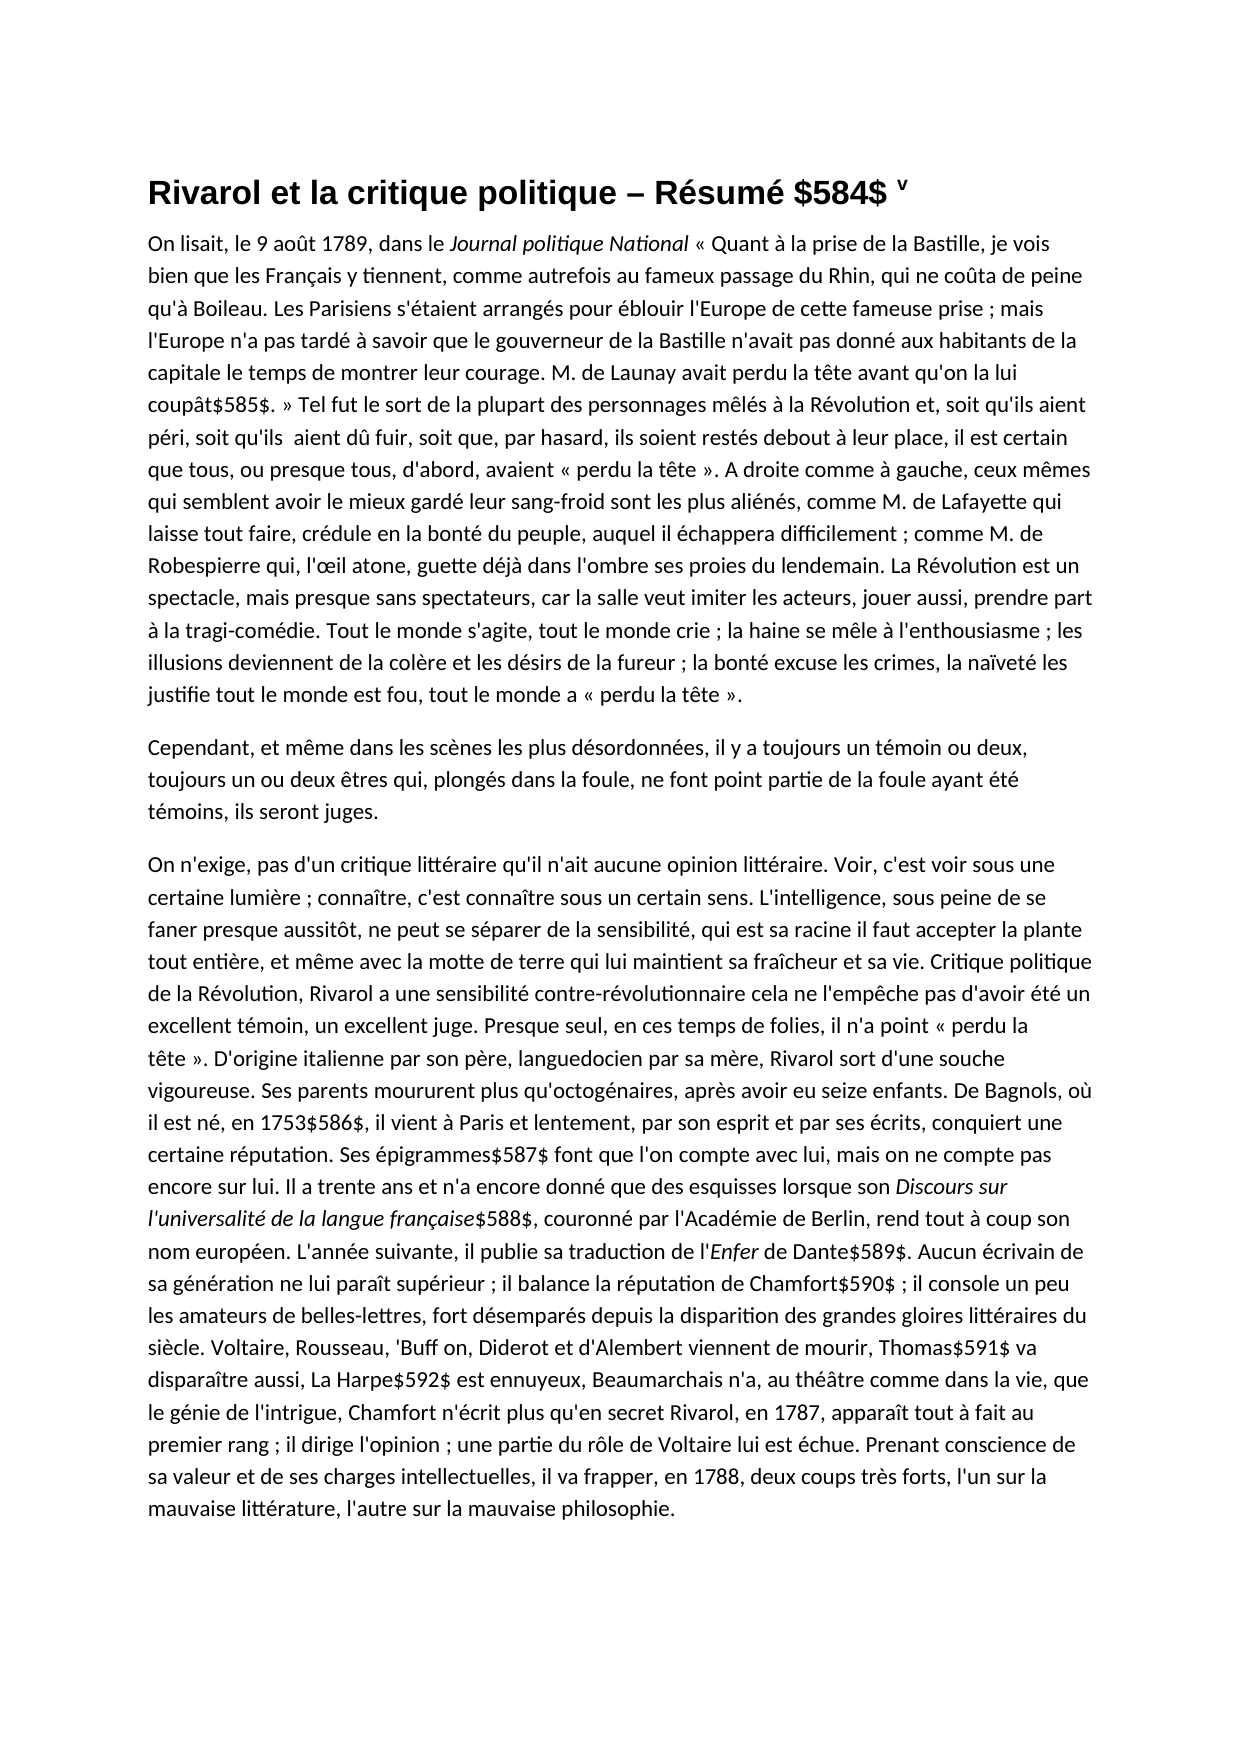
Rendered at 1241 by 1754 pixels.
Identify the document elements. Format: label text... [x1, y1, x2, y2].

text Cependant, et même dans les scènes les plus désordonnées, il y a toujours un témoin ou deux, toujours un ou deux êtres qui, plongés dans la foule, ne font point partie de la foule ayant été témoins, ils seront juges. [148, 733, 1093, 826]
text On n'exige, pas d'un critique littéraire qu'il n'ait aucune opinion littéraire. Voir, c'est voir sous une certaine lumière ; connaître, c'est connaître sous un certain sens. L'intelligence, sous peine de se faner presque aussitôt, ne peut se séparer de la sensibilité, qui est sa racine il faut accepter la plante tout entière, et même avec la motte de terre qui lui maintient sa fraîcheur et sa vie. Critique politique de la Révolution, Rivarol a une sensibilité contre-révolutionnaire cela ne l'empêche pas d'avoir été un excellent témoin, un excellent juge. Presque seul, en ces temps de folies, il n'a point « perdu la tête ». D'origine italienne par son père, languedocien par sa mère, Rivarol sort d'une souche vigoureuse. Ses parents moururent plus qu'octogénaires, après avoir eu seize enfants. De Bagnols, où il est né, en 1753$586$, il vient à Paris et lentement, par son esprit et par ses écrits, conquiert une certaine réputation. Ses épigrammes$587$ font que l'on compte avec lui, mais on ne compte pas encore sur lui. Il a trente ans et n'a encore donné que des esquisses lorsque son Discours sur l'universalité de la langue française$588$, couronné par l'Académie de Berlin, rend tout à coup son nom européen. L'année suivante, il publie sa traduction de l'Enfer de Dante$589$. Aucun écrivain de sa génération ne lui paraît supérieur ; il balance la réputation de Chamfort$590$ ; il console un peu les amateurs de belles-lettres, fort désemparés depuis la disparition des grandes gloires littéraires du siècle. Voltaire, Rousseau, 'Buff on, Diderot et d'Alembert viennent de mourir, Thomas$591$ va disparaître aussi, La Harpe$592$ est ennuyeux, Beaumarchais n'a, au théâtre comme dans la vie, que le génie de l'intrigue, Chamfort n'écrit plus qu'en secret Rivarol, en 1787, apparaît tout à fait au premier rang ; il dirige l'opinion ; une partie du rôle de Voltaire lui est échue. Prenant conscience de sa valeur et de ses charges intellectuelles, il va frapper, en 1788, deux coups très forts, l'un sur la mauvaise littérature, l'autre sur la mauvaise philosophie. [148, 851, 1093, 1522]
text On lisait, le 9 août 1789, dans le Journal politique National « Quant à la prise de la Bastille, je vois bien que les Français y tiennent, comme autrefois au fameux passage du Rhin, qui ne coûta de peine qu'à Boileau. Les Parisiens s'étaient arrangés pour éblouir l'Europe de cette fameuse prise ; mais l'Europe n'a pas tardé à savoir que le gouverneur de la Bastille n'avait pas donné aux habitants de la capitale le temps de montrer leur courage. M. de Launay avait perdu la tête avant qu'on la lui coupât$585$. » Tel fut le sort de la plupart des personnages mêlés à la Révolution et, soit qu'ils aient péri, soit qu'ils aient dû fuir, soit que, par hasard, ils soient restés debout à leur place, il est certain que tous, ou presque tous, d'abord, avaient « perdu la tête ». A droite comme à gauche, ceux mêmes qui semblent avoir le mieux gardé leur sang-froid sont les plus aliénés, comme M. de Lafayette qui laisse tout faire, crédule en la bonté du peuple, auquel il échappera difficilement ; comme M. de Robespierre qui, l'œil atone, guette déjà dans l'ombre ses proies du lendemain. La Révolution est un spectacle, mais presque sans spectateurs, car la salle veut imiter les acteurs, jouer aussi, prendre part à la tragi-comédie. Tout le monde s'agite, tout le monde crie ; la haine se mêle à l'enthousiasme ; les illusions deviennent de la colère et les désirs de la fureur ; la bonté excuse les crimes, la naïveté les justifie tout le monde est fou, tout le monde a « perdu la tête ». [148, 229, 1093, 708]
subtitle Rivarol et la critique politique – Résumé $584$ [148, 173, 1093, 211]
